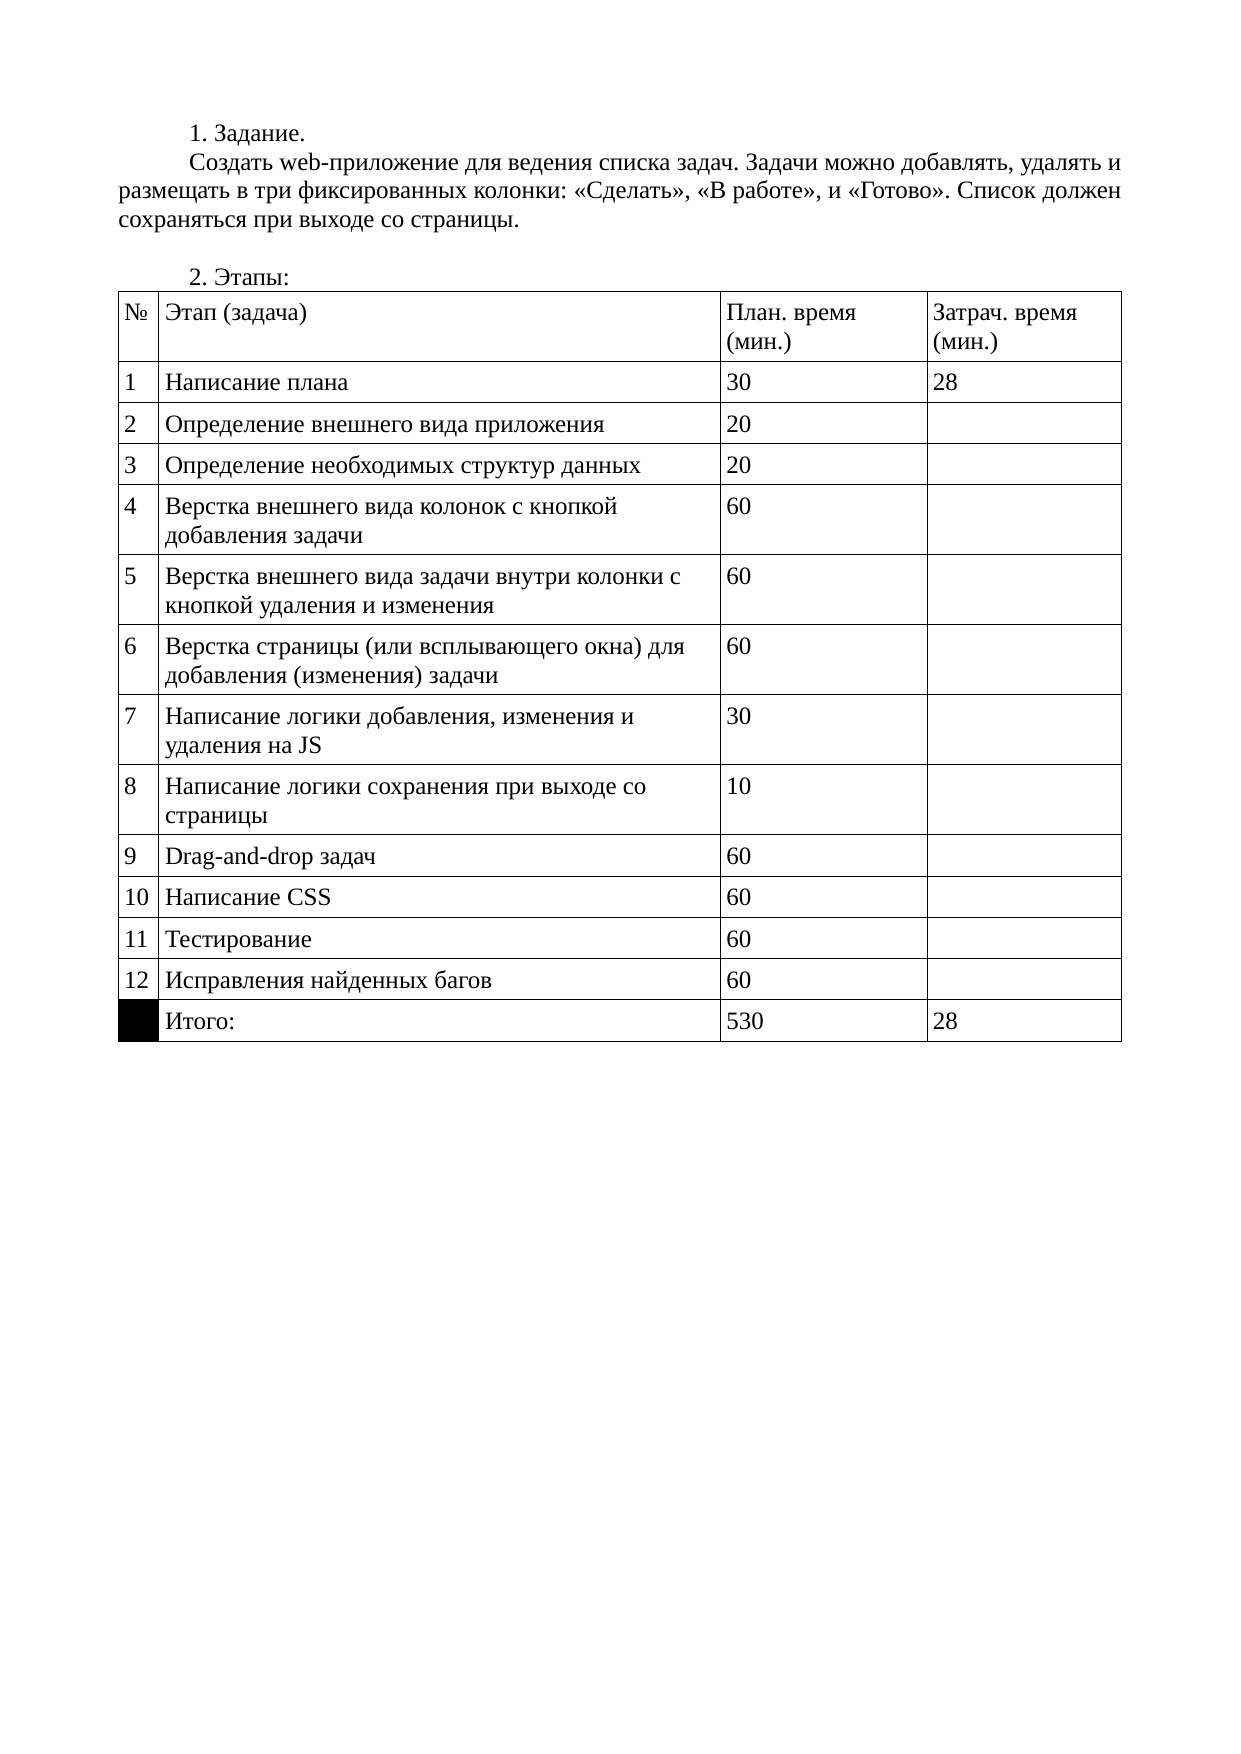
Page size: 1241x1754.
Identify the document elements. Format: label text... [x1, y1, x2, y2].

text Создать web-приложение для ведения списка задач. Задачи можно добавлять, удалять и размещать в три фиксированных колонки: «Сделать», «В работе», и «Готово». Список должен сохраняться при выходе со страницы. [118, 147, 1122, 233]
table_cell 28 [928, 362, 1121, 402]
table_cell [928, 444, 1121, 484]
table_cell 20 [721, 403, 927, 443]
table_cell 9 [119, 835, 158, 876]
table_cell [928, 403, 1121, 443]
table_cell Итого: [159, 1000, 720, 1041]
table_cell [928, 555, 1121, 624]
table_cell Тестирование [159, 918, 720, 958]
table_cell Написание логики сохранения при выходе со страницы [159, 765, 720, 834]
table_cell 30 [721, 362, 927, 402]
table_header Этап (задача) [159, 292, 720, 361]
table_header № [119, 292, 158, 361]
table_cell [928, 918, 1121, 958]
table_cell Drag-and-drop задач [159, 835, 720, 876]
table_cell [928, 765, 1121, 834]
table_cell 10 [721, 765, 927, 834]
table_cell 60 [721, 959, 927, 999]
table_cell 7 [119, 695, 158, 764]
table_cell Верстка страницы (или всплывающего окна) для добавления (изменения) задачи [159, 625, 720, 694]
table_cell 6 [119, 625, 158, 694]
table_cell [928, 835, 1121, 876]
table_cell 8 [119, 765, 158, 834]
table_cell Верстка внешнего вида колонок с кнопкой добавления задачи [159, 485, 720, 554]
table_cell Написание CSS [159, 877, 720, 917]
table_cell 60 [721, 877, 927, 917]
table_cell Написание плана [159, 362, 720, 402]
table_cell 30 [721, 695, 927, 764]
table_cell 60 [721, 485, 927, 554]
text 1. Задание. [118, 118, 1122, 147]
table_cell 28 [928, 1000, 1121, 1041]
table_cell Определение необходимых структур данных [159, 444, 720, 484]
table_header План. время (мин.) [721, 292, 927, 361]
table_cell Исправления найденных багов [159, 959, 720, 999]
table_cell 11 [119, 918, 158, 958]
table_cell Написание логики добавления, изменения и удаления на JS [159, 695, 720, 764]
table_cell [928, 485, 1121, 554]
table_cell [928, 877, 1121, 917]
table_cell [119, 1000, 158, 1041]
table_cell 5 [119, 555, 158, 624]
table_cell 60 [721, 835, 927, 876]
table_cell [928, 959, 1121, 999]
table_cell Определение внешнего вида приложения [159, 403, 720, 443]
table_cell 3 [119, 444, 158, 484]
table_cell 60 [721, 918, 927, 958]
table_cell Верстка внешнего вида задачи внутри колонки с кнопкой удаления и изменения [159, 555, 720, 624]
table_cell 4 [119, 485, 158, 554]
table_cell 1 [119, 362, 158, 402]
table_cell [928, 695, 1121, 764]
table_cell 2 [119, 403, 158, 443]
table_cell 12 [119, 959, 158, 999]
table_cell [928, 625, 1121, 694]
table_cell 20 [721, 444, 927, 484]
table_cell 530 [721, 1000, 927, 1041]
table_header Затрач. время (мин.) [928, 292, 1121, 361]
table_cell 10 [119, 877, 158, 917]
table_cell 60 [721, 625, 927, 694]
table_cell 60 [721, 555, 927, 624]
text 2. Этапы: [118, 262, 1122, 291]
